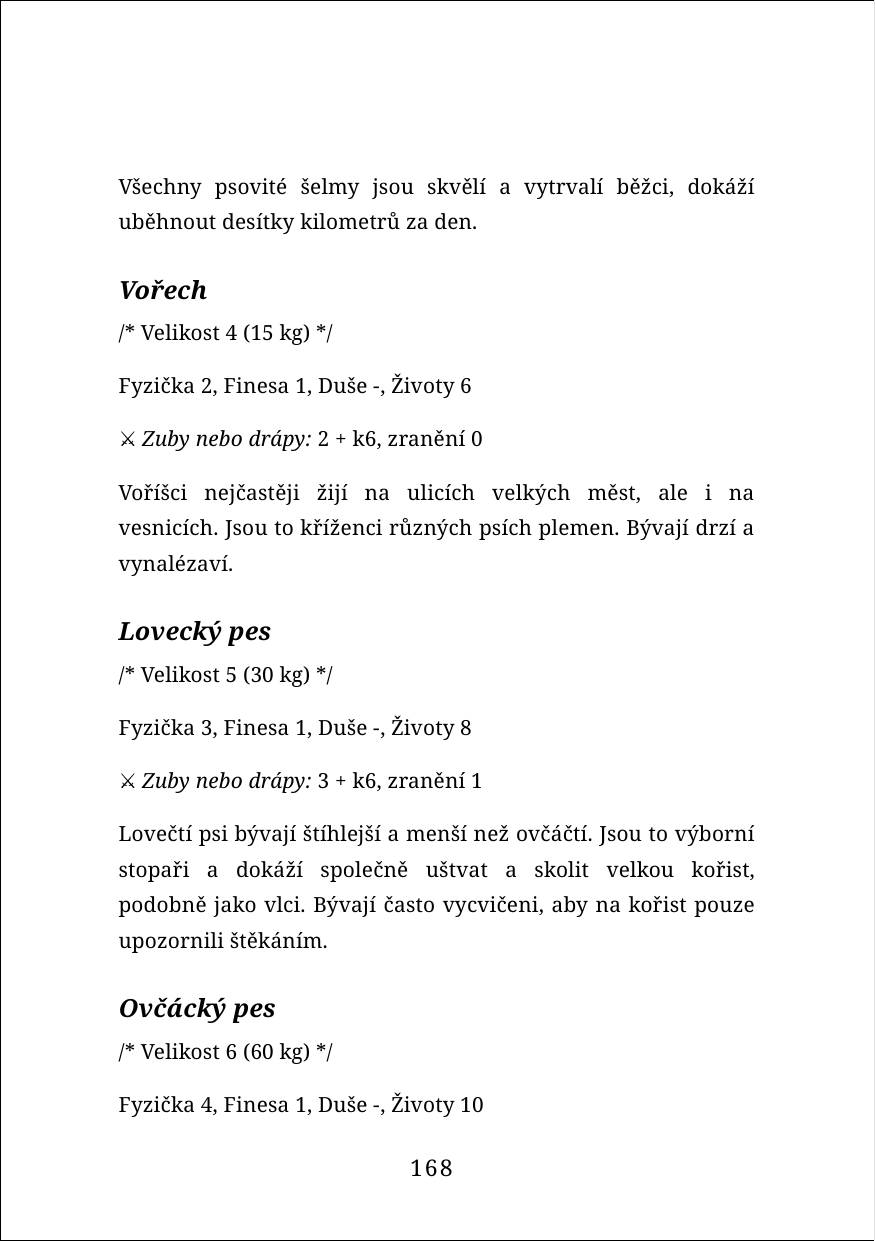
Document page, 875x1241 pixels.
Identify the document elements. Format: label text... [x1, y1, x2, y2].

text /* Velikost 5 (30 kg) */ [118, 660, 756, 688]
text Lovečtí psi bývají štíhlejší a menší než ovčáčtí. Jsou to výborní stopaři a dokáží společně uštvat a skolit velkou kořist, podobně jako vlci. Bývají často vycvičeni, aby na kořist pouze upozornili štěkáním. [118, 819, 756, 954]
text ⚔ Zuby nebo drápy: 2 + k6, zranění 0 [118, 424, 756, 453]
text Fyzička 2, Finesa 1, Duše -, Životy 6 [118, 371, 756, 400]
subtitle Lovecký pes [118, 614, 756, 648]
text Fyzička 4, Finesa 1, Duše -, Životy 10 [118, 1090, 756, 1118]
text /* Velikost 6 (60 kg) */ [118, 1037, 756, 1065]
text Všechny psovité šelmy jsou skvělí a vytrvalí běžci, dokáží uběhnout desítky kilometrů za den. [118, 172, 756, 236]
text Fyzička 3, Finesa 1, Duše -, Životy 8 [118, 713, 756, 741]
text /* Velikost 4 (15 kg) */ [118, 318, 756, 347]
subtitle Ovčácký pes [118, 991, 756, 1025]
text ⚔ Zuby nebo drápy: 3 + k6, zranění 1 [118, 766, 756, 794]
subtitle Vořech [118, 272, 756, 306]
text Voříšci nejčastěji žijí na ulicích velkých měst, ale i na vesnicích. Jsou to kříženci různých psích plemen. Bývají drzí a vynalézaví. [118, 478, 756, 577]
